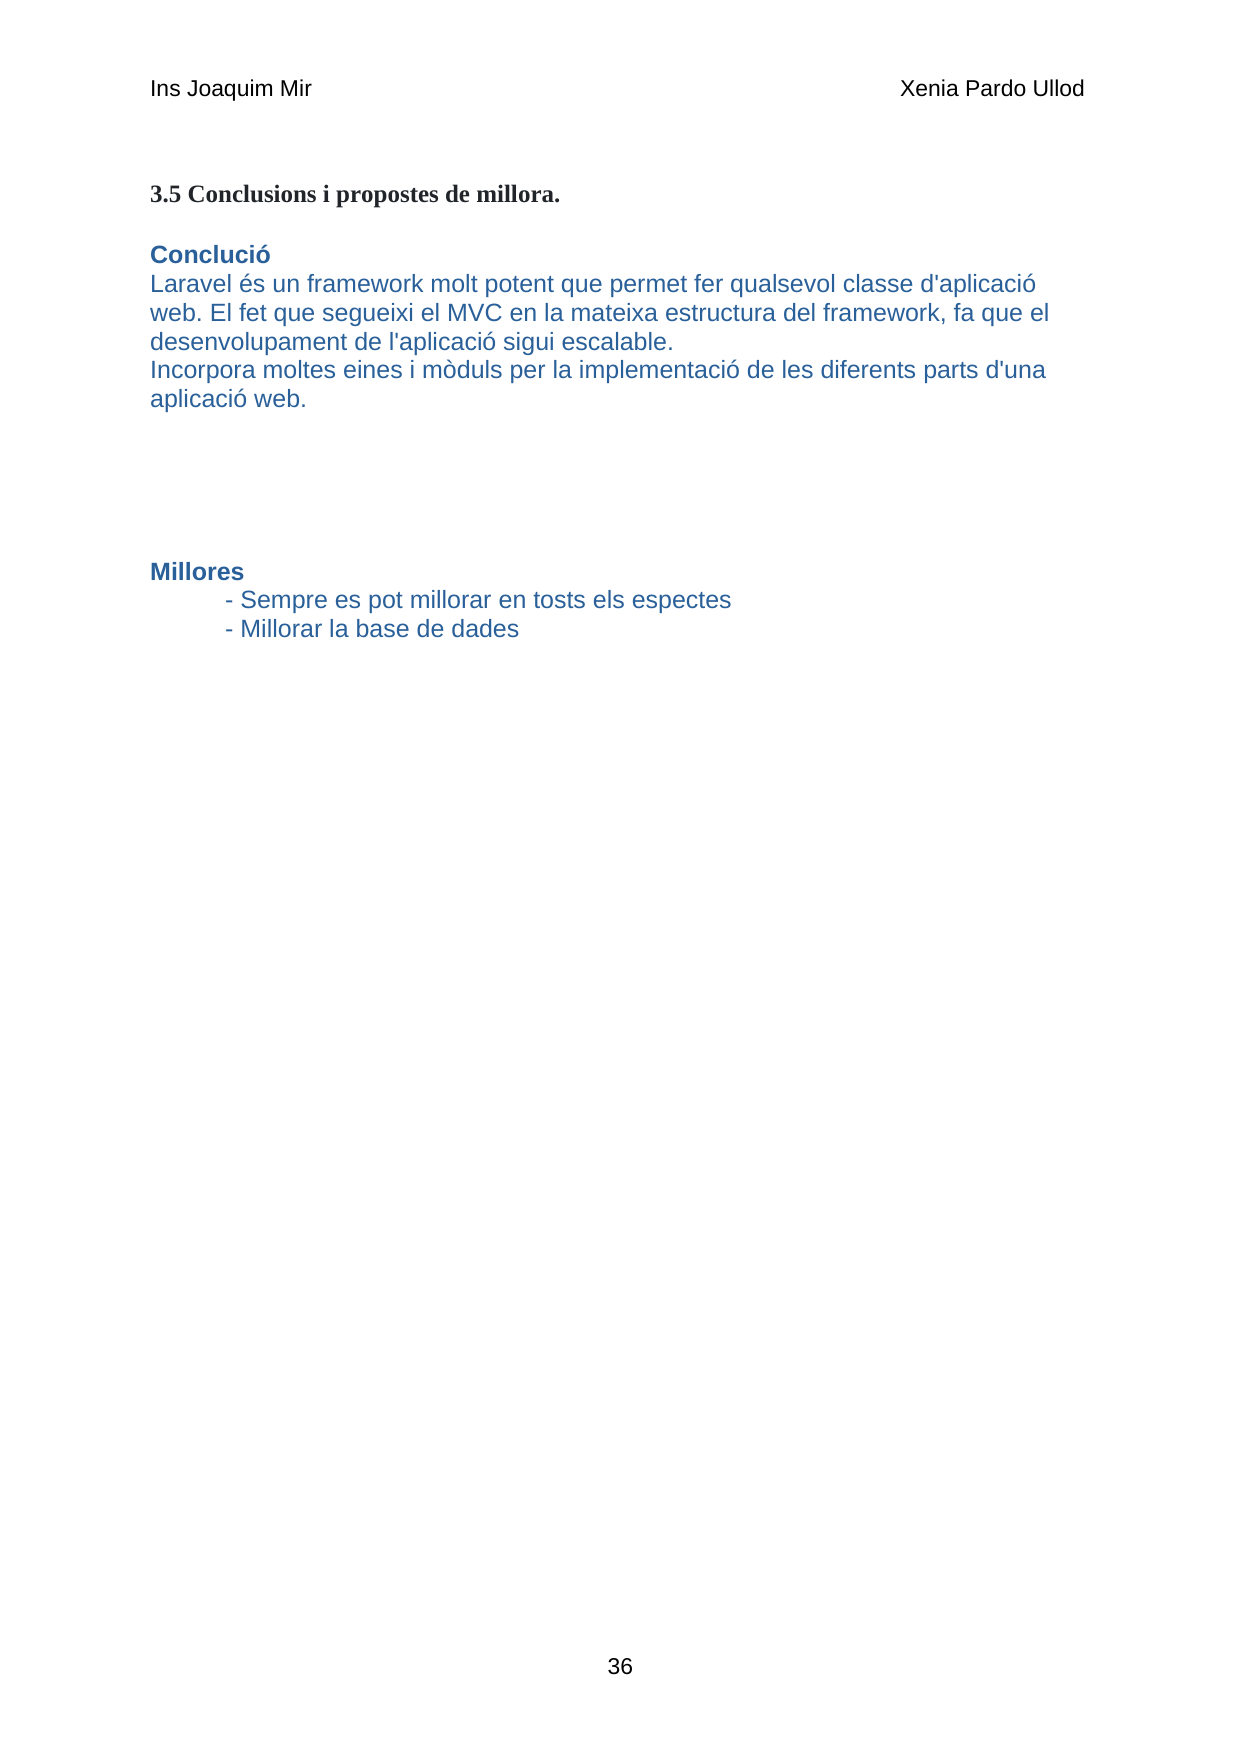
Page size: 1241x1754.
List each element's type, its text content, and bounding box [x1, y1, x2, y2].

text - Millorar la base de dades [150, 614, 1090, 643]
text 3.5 Conclusions i propostes de millora. [150, 179, 1090, 207]
text Incorpora moltes eines i mòduls per la implementació de les diferents parts d'una aplicació web. [150, 356, 1090, 413]
text - Sempre es pot millorar en tosts els espectes [150, 586, 1090, 614]
text Conclució [150, 241, 1090, 269]
text Laravel és un framework molt potent que permet fer qualsevol classe d'aplicació web. El fet que segueixi el MVC en la mateixa estructura del framework, fa que el desenvolupament de l'aplicació sigui escalable. [150, 269, 1090, 356]
text Millores [150, 557, 1090, 586]
